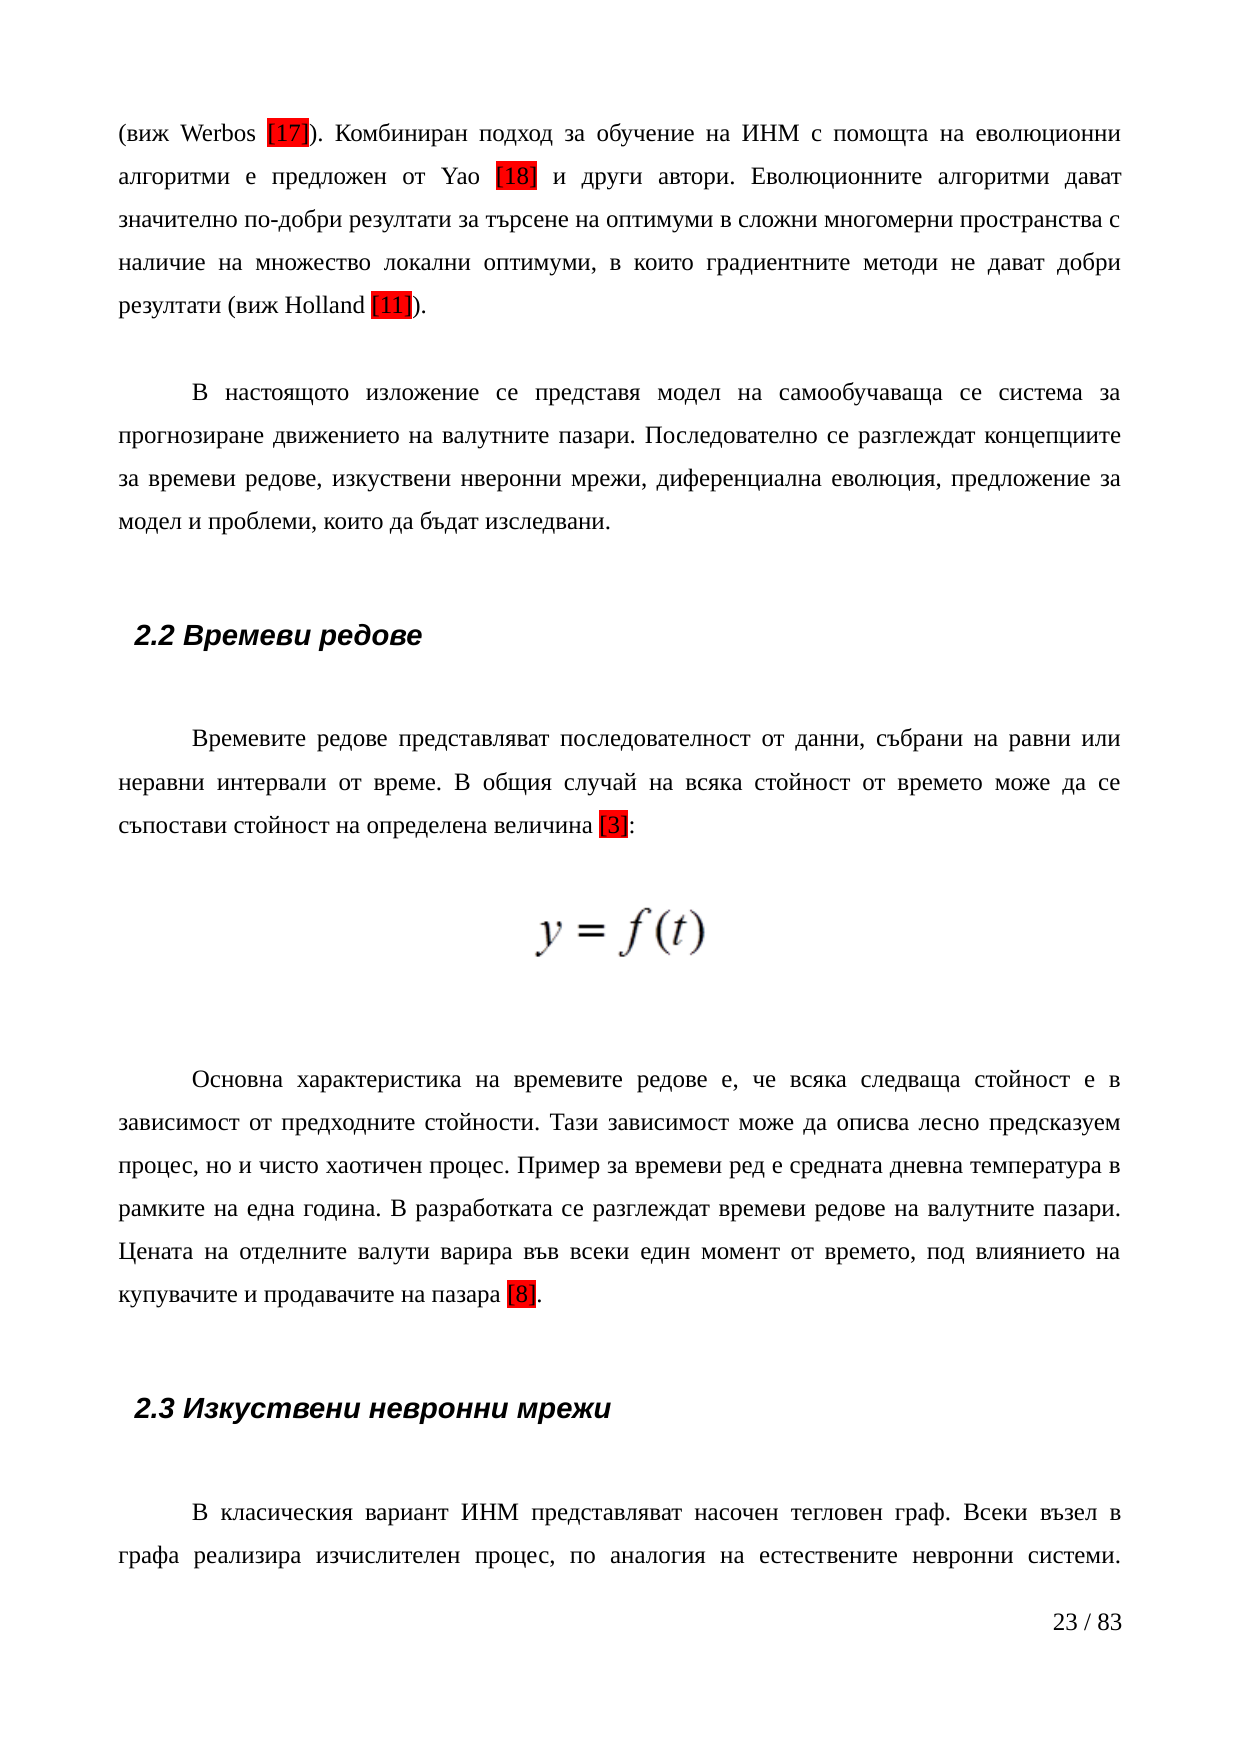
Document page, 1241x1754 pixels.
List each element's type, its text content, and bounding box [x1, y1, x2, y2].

subtitle 2.3 Изкуствени невронни мрежи [118, 1391, 1122, 1424]
text (виж Werbos [17]). Комбиниран подход за обучение на ИНМ с помощта на еволюционни алгоритми е предложен от Yao [18] и други автори. Еволюционните алгоритми дават значително по-добри резултати за търсене на оптимуми в сложни многомерни пространства с наличие на множество локални оптимуми, в които градиентните методи не дават добри резултати (виж Holland [11]). [118, 118, 1122, 319]
text В класическия вариант ИНМ представляват насочен тегловен граф. Всеки възел в графа реализира изчислителен процес, по аналогия на естествените невронни системи. [118, 1497, 1122, 1568]
subtitle 2.2 Времеви редове [118, 617, 1122, 651]
text В настоящото изложение се представя модел на самообучаваща се система за прогнозиране движението на валутните пазари. Последователно се разглеждат концепциите за времеви редове, изкуствени нверонни мрежи, диференциална еволюция, предложение за модел и проблеми, които да бъдат изследвани. [118, 377, 1122, 535]
text Основна характеристика на времевите редове е, че всяка следваща стойност е в зависимост от предходните стойности. Тази зависимост може да описва лесно предсказуем процес, но и чисто хаотичен процес. Пример за времеви ред е средната дневна температура в рамките на една година. В разработката се разглеждат времеви редове на валутните пазари. Цената на отделните валути варира във всеки един момент от времето, под влиянието на купувачите и продавачите на пазара [8]. [118, 1064, 1122, 1308]
text Времевите редове представляват последователност от данни, събрани на равни или неравни интервали от време. В общия случай на всяка стойност от времето може да се съпостави стойност на определена величина [3]: [118, 723, 1122, 838]
